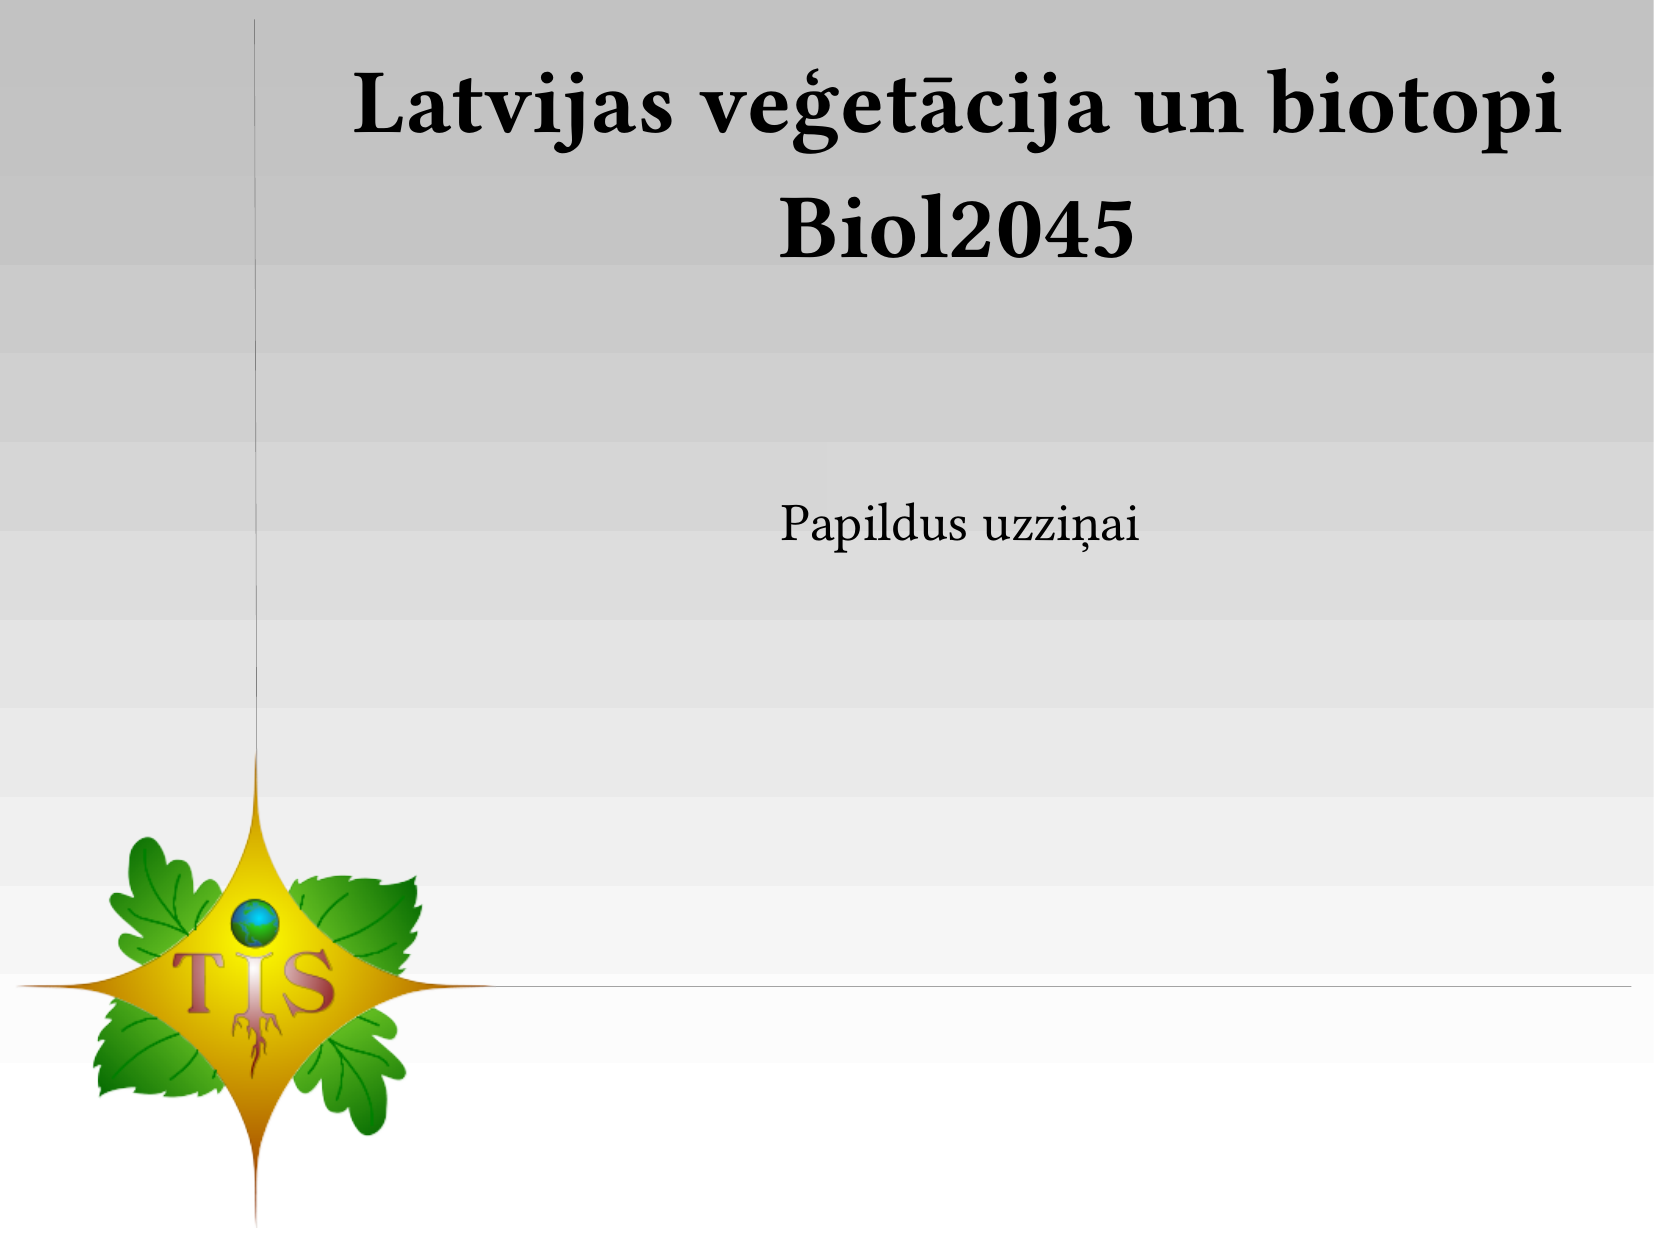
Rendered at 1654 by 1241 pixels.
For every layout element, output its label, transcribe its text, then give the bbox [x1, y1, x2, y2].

title Papildus uzziņai [327, 413, 1595, 621]
picture [0, 0, 1654, 1241]
